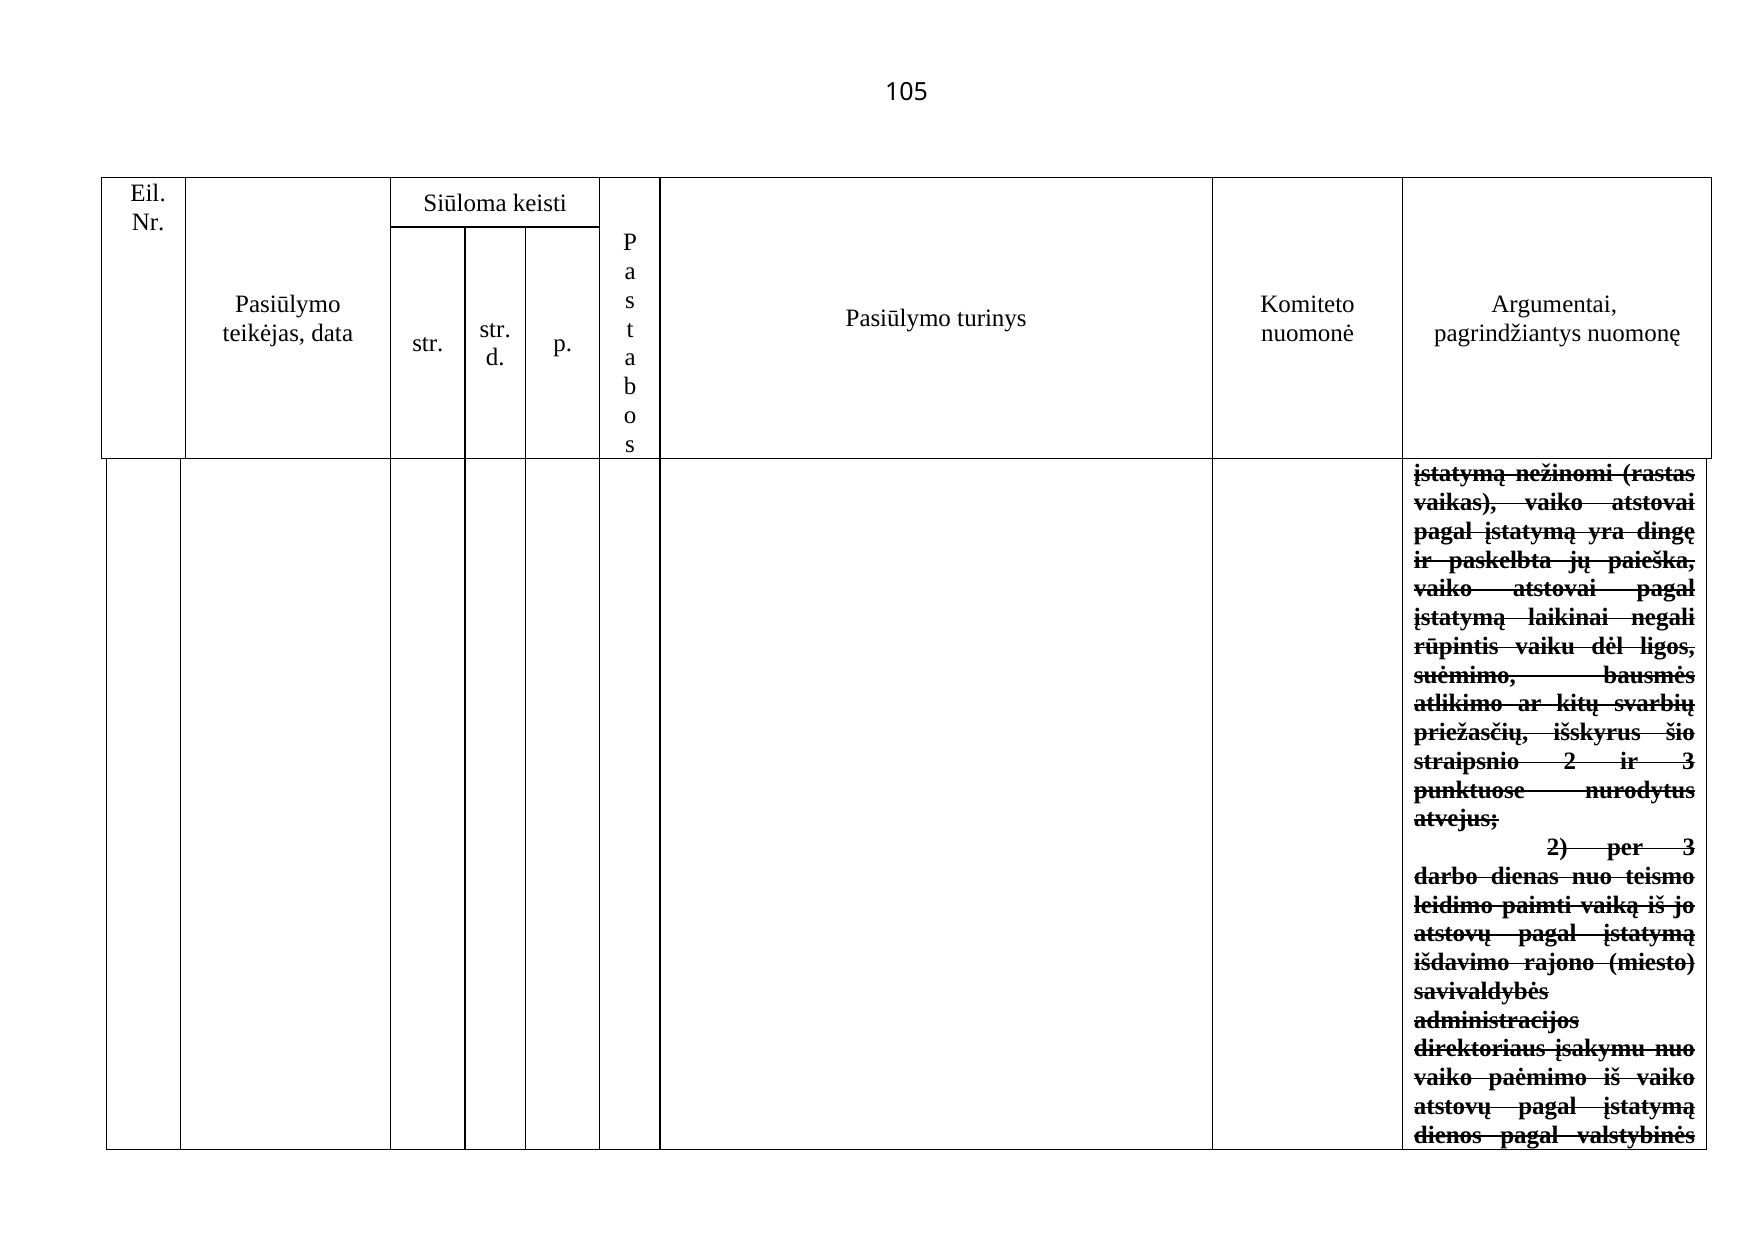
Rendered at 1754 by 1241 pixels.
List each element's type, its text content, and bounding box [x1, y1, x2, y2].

table_cell įstatymą nežinomi (rastas vaikas), vaiko atstovai pagal įstatymą yra dingę ir paskelbta jų paieška, vaiko atstovai pagal įstatymą laikinai negali rūpintis vaiku dėl ligos, suėmimo, bausmės atlikimo ar kitų svarbių priežasčių, išskyrus šio straipsnio 2 ir 3 punktuose nurodytus atvejus; 2) per 3 darbo dienas nuo teismo leidimo paimti vaiką iš jo atstovų pagal įstatymą išdavimo rajono (miesto) savivaldybės administracijos direktoriaus įsakymu nuo vaiko paėmimo iš vaiko atstovų pagal įstatymą dienos pagal valstybinės [1403, 459, 1706, 1148]
table_cell [466, 459, 525, 1148]
table_header Komiteto nuomonė [1213, 178, 1402, 457]
table_cell [1213, 459, 1402, 1148]
table_cell [107, 459, 180, 1148]
table_cell Pastabos [600, 226, 659, 457]
table_cell [391, 459, 464, 1148]
table_cell [526, 459, 599, 1148]
table_cell [1707, 459, 1712, 1148]
table_cell [661, 459, 1212, 1148]
table_cell [600, 459, 659, 1148]
table_cell p. [526, 228, 599, 457]
table_header Eil. Nr. [102, 178, 185, 457]
table_cell [181, 459, 390, 1148]
table_header [600, 178, 659, 226]
table_cell str. d. [466, 228, 525, 457]
table_header Pasiūlymo teikėjas, data [186, 178, 390, 457]
table_header Argumentai, pagrindžiantys nuomonę [1403, 178, 1711, 457]
table_cell [101, 459, 106, 1148]
table_cell str. [391, 228, 464, 457]
table_header Siūloma keisti [391, 178, 599, 226]
table_header Pasiūlymo turinys [661, 178, 1212, 457]
